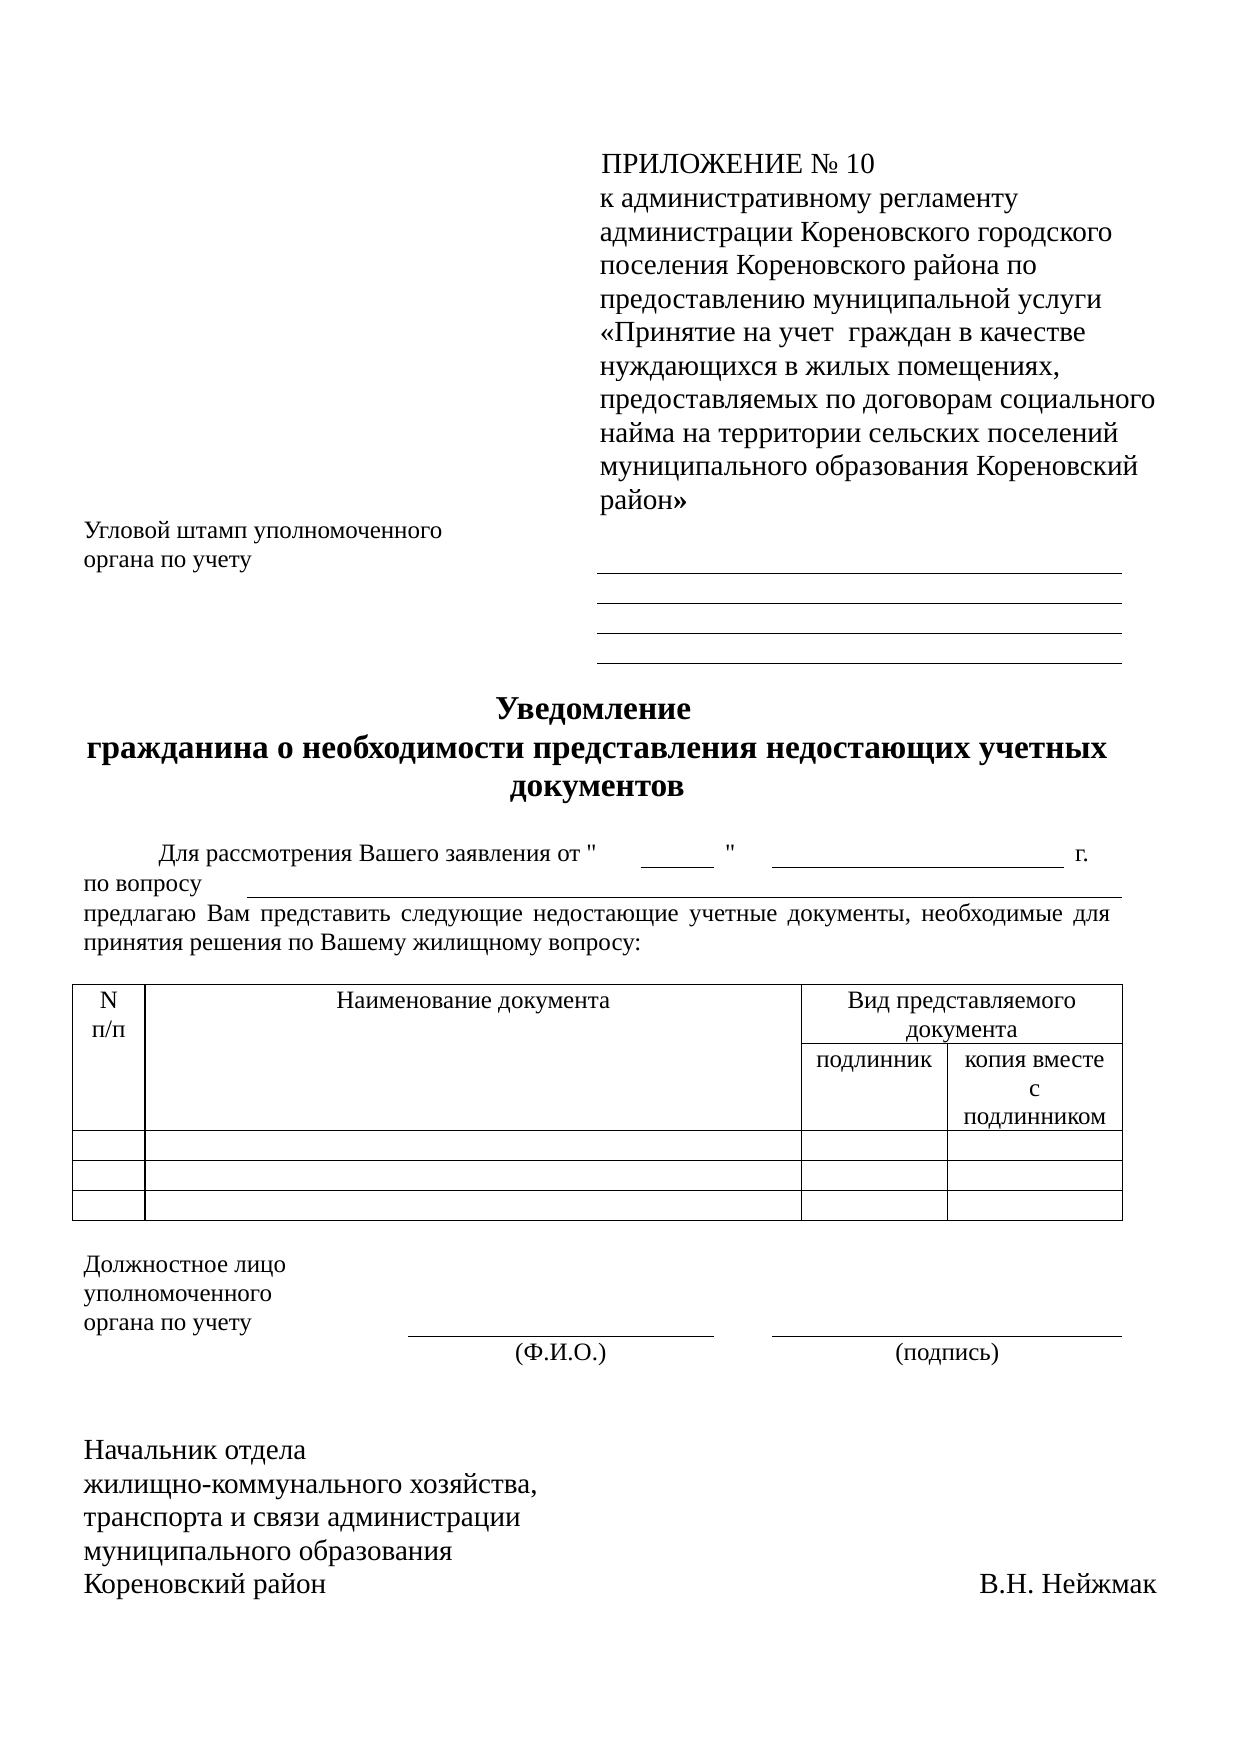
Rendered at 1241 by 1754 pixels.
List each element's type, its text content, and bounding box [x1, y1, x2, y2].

table_cell подлинник [802, 1044, 947, 1130]
table_cell [72, 1336, 364, 1365]
table_cell [802, 1161, 947, 1190]
table_cell [72, 633, 597, 662]
table_cell (Ф.И.О.) [408, 1337, 714, 1365]
table_cell Должностное лицо уполномоченного органа по учету [72, 1249, 364, 1336]
table_cell Вид представляемого документа [802, 985, 1122, 1043]
table_cell [72, 603, 597, 633]
table_cell [364, 1336, 407, 1365]
table_cell [408, 1249, 714, 1336]
table_cell [948, 1191, 1122, 1219]
table_cell N п/п [73, 985, 144, 1130]
table_cell [597, 574, 1122, 603]
table_cell [73, 1191, 144, 1219]
table_cell [597, 634, 1122, 662]
table_cell [73, 1131, 144, 1160]
table_cell [714, 1336, 772, 1365]
table_cell Для рассмотрения Вашего заявления от " [72, 839, 641, 867]
table_cell Уведомление гражданина о необходимости представления недостающих учетных документов [72, 663, 1122, 810]
table_cell [714, 1249, 772, 1336]
table_cell [597, 604, 1122, 633]
table_cell Наименование документа [146, 985, 801, 1130]
table_cell [772, 1249, 1122, 1336]
table_cell [72, 1221, 1122, 1249]
table_header [597, 516, 1122, 573]
table_cell предлагаю Вам представить следующие недостающие учетные документы, необходимые для принятия решения по Вашему жилищному вопросу: [72, 897, 1122, 956]
table_header Угловой штамп уполномоченного органа по учету [72, 516, 597, 573]
table_cell [948, 1161, 1122, 1190]
table_cell копия вместе с подлинником [948, 1044, 1122, 1130]
text Кореновский район В.Н. Нейжмак [83, 1567, 1157, 1600]
table_cell [146, 1131, 801, 1160]
table_cell по вопросу [72, 867, 247, 897]
text ПРИЛОЖЕНИЕ № 10 [83, 147, 1157, 180]
table_cell [72, 810, 1122, 838]
table_cell [948, 1131, 1122, 1160]
table_cell [146, 1191, 801, 1219]
table_cell [802, 1191, 947, 1219]
table_cell " [714, 839, 772, 867]
text к административному регламенту администрации Кореновского городского поселения Кореновского района по предоставлению муниципальной услуги «Принятие на учет граждан в качестве нуждающихся в жилых помещениях, предоставляемых по договорам социального найма на территории сельских поселений муниципального образования Кореновский район» [599, 180, 1157, 516]
table_cell [73, 1161, 144, 1190]
text транспорта и связи администрации [83, 1499, 1157, 1533]
table_cell [364, 1249, 407, 1336]
text муниципального образования [83, 1533, 1157, 1567]
table_cell [247, 867, 1122, 897]
text жилищно-коммунального хозяйства, [83, 1466, 1157, 1499]
table_cell [802, 1131, 947, 1160]
table_cell [72, 573, 597, 603]
table_cell (подпись) [772, 1337, 1122, 1365]
table_cell [146, 1161, 801, 1190]
table_cell [772, 839, 1064, 867]
table_cell г. [1064, 839, 1122, 867]
table_cell [72, 956, 1122, 984]
text Начальник отдела [83, 1432, 1157, 1466]
table_cell [641, 839, 714, 867]
